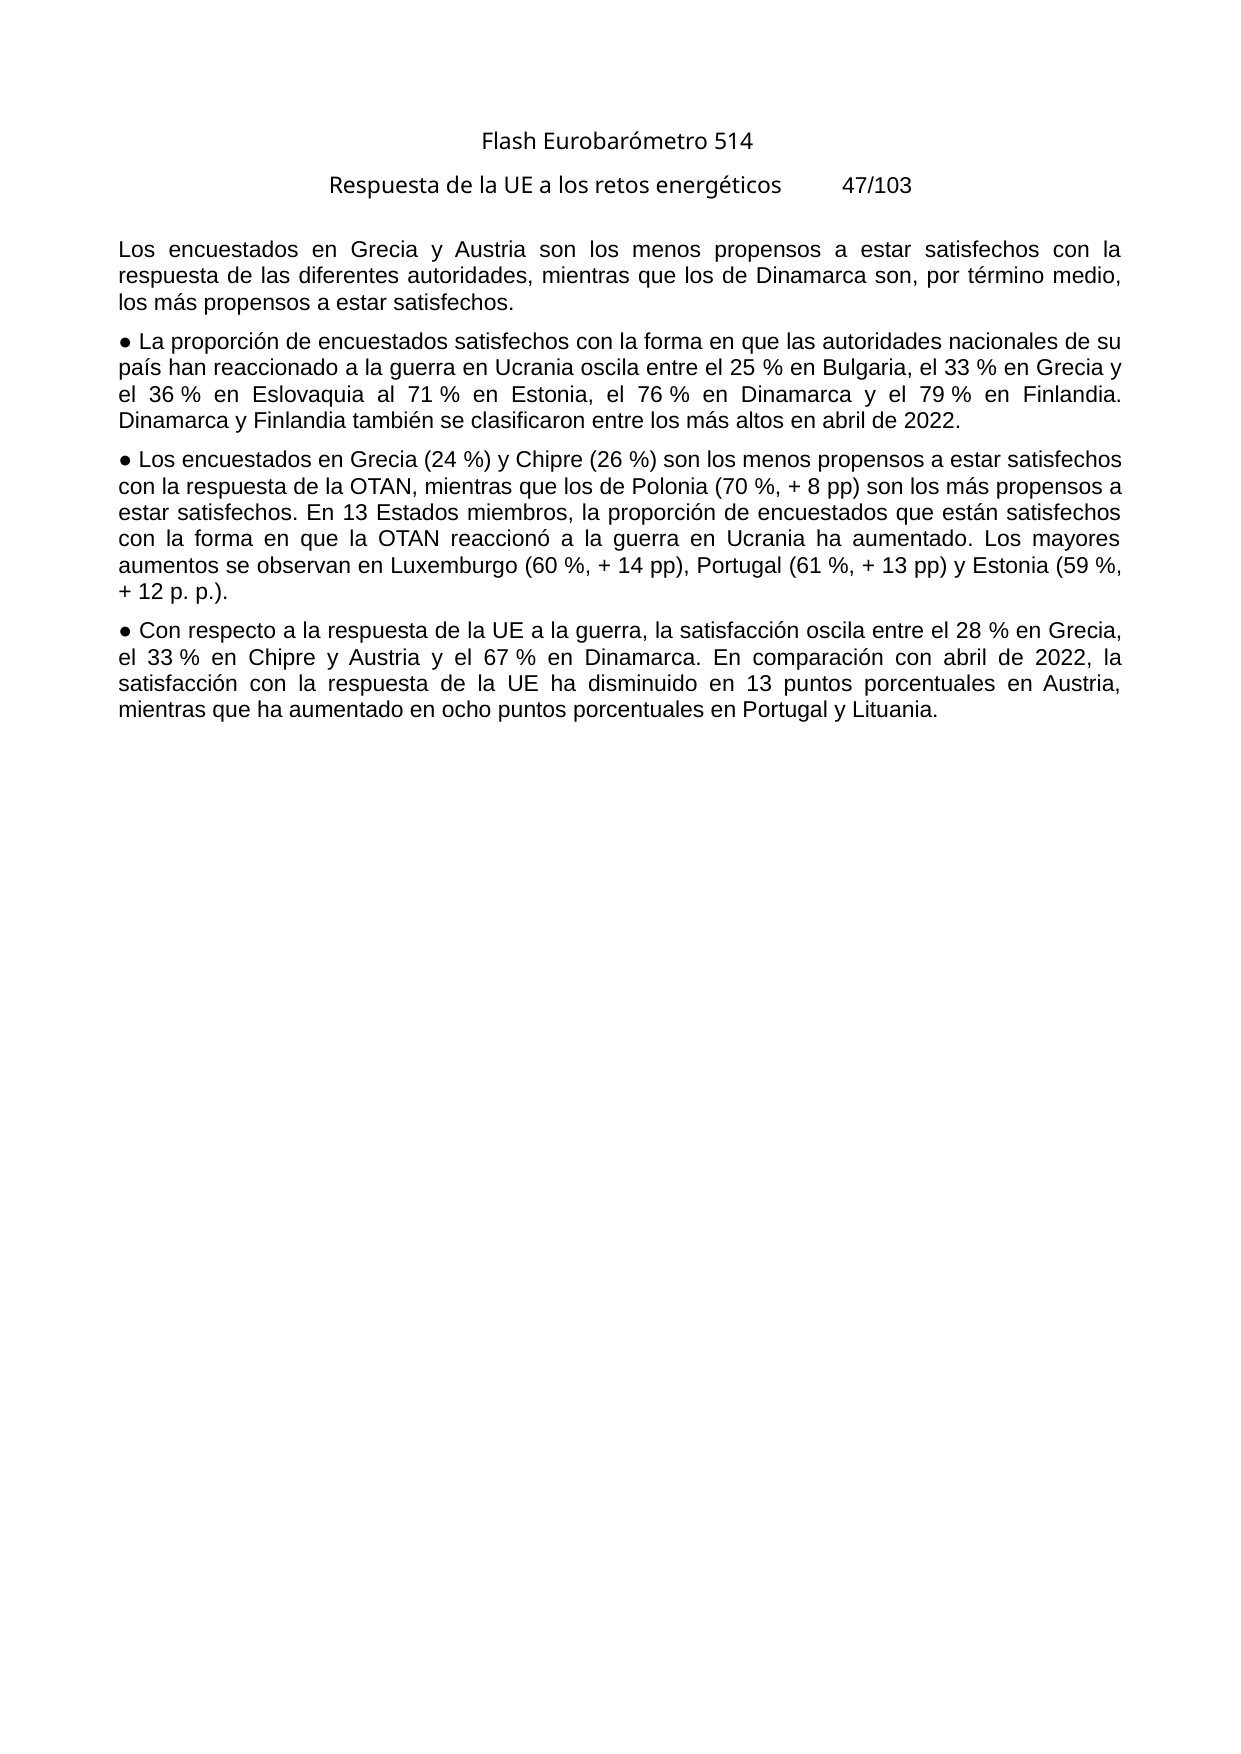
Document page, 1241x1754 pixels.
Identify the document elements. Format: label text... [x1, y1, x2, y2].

text ● Los encuestados en Grecia (24 %) y Chipre (26 %) son los menos propensos a estar satisfechos con la respuesta de la OTAN, mientras que los de Polonia (70 %, + 8 pp) son los más propensos a estar satisfechos. En 13 Estados miembros, la proporción de encuestados que están satisfechos con la forma en que la OTAN reaccionó a la guerra en Ucrania ha aumentado. Los mayores aumentos se observan en Luxemburgo (60 %, + 14 pp), Portugal (61 %, + 13 pp) y Estonia (59 %, + 12 p. p.). [118, 446, 1122, 604]
text Los encuestados en Grecia y Austria son los menos propensos a estar satisfechos con la respuesta de las diferentes autoridades, mientras que los de Dinamarca son, por término medio, los más propensos a estar satisfechos. [118, 236, 1122, 315]
text ● Con respecto a la respuesta de la UE a la guerra, la satisfacción oscila entre el 28 % en Grecia, el 33 % en Chipre y Austria y el 67 % en Dinamarca. En comparación con abril de 2022, la satisfacción con la respuesta de la UE ha disminuido en 13 puntos porcentuales en Austria, mientras que ha aumentado en ocho puntos porcentuales en Portugal y Lituania. [118, 617, 1122, 723]
text ● La proporción de encuestados satisfechos con la forma en que las autoridades nacionales de su país han reaccionado a la guerra en Ucrania oscila entre el 25 % en Bulgaria, el 33 % en Grecia y el 36 % en Eslovaquia al 71 % en Estonia, el 76 % en Dinamarca y el 79 % en Finlandia. Dinamarca y Finlandia también se clasificaron entre los más altos en abril de 2022. [118, 328, 1122, 433]
